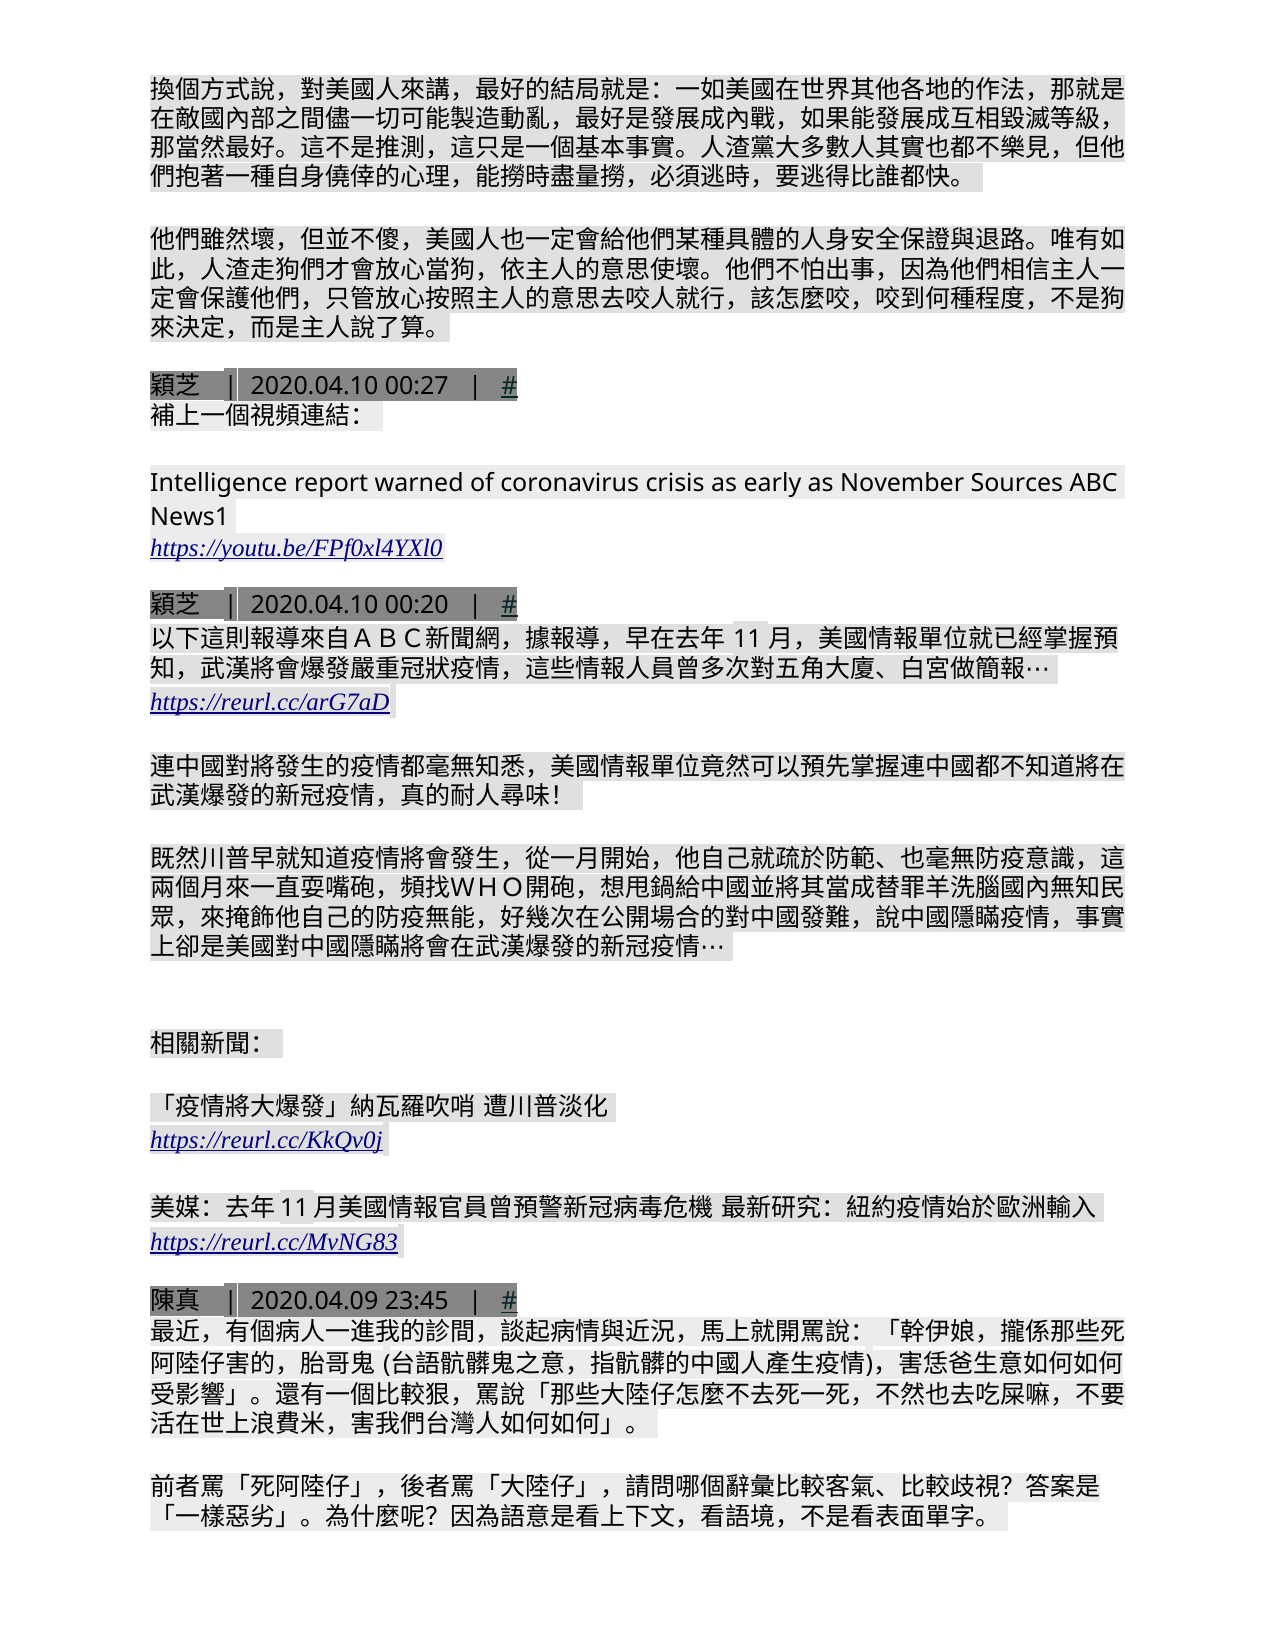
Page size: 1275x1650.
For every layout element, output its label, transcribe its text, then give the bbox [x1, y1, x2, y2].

text 穎芝 | 2020.04.10 00:27 | # [150, 367, 1125, 401]
text 穎芝 | 2020.04.10 00:20 | # [150, 587, 1125, 621]
text 最近，有個病人一進我的診間，談起病情與近況，馬上就開罵說：「幹伊娘，攏係那些死阿陸仔害的，胎哥鬼 (台語骯髒鬼之意，指骯髒的中國人產生疫情)，害恁爸生意如何如何受影響」。還有一個比較狠，罵說「那些大陸仔怎麼不去死一死，不然也去吃屎嘛，不要活在世上浪費米，害我們台灣人如何如何」。 前者罵「死阿陸仔」，後者罵「大陸仔」，請問哪個辭彙比較客氣、比較歧視？答案是「一樣惡劣」。為什麼呢？因為語意是看上下文，看語境，不是看表面單字。 [150, 1317, 1125, 1565]
text 補上一個視頻連結： Intelligence report warned of coronavirus crisis as early as November Sources ABC News1 https://youtu.be/FPf0xl4YXl0 [150, 401, 1125, 562]
text 陳真 | 2020.04.09 23:45 | # [150, 1283, 1125, 1317]
text 以下這則報導來自ＡＢＣ新聞網，據報導，早在去年 11 月，美國情報單位就已經掌握預知，武漢將會爆發嚴重冠狀疫情，這些情報人員曾多次對五角大廈、白宮做簡報⋯ https://reurl.cc/arG7aD 連中國對將發生的疫情都毫無知悉，美國情報單位竟然可以預先掌握連中國都不知道將在武漢爆發的新冠疫情，真的耐人尋味！ 既然川普早就知道疫情將會發生，從一月開始，他自己就疏於防範、也毫無防疫意識，這兩個月來一直耍嘴砲，頻找ＷＨＯ開砲，想甩鍋給中國並將其當成替罪羊洗腦國內無知民眾，來掩飾他自己的防疫無能，好幾次在公開場合的對中國發難，說中國隱瞞疫情，事實上卻是美國對中國隱瞞將會在武漢爆發的新冠疫情⋯ 相關新聞： 「疫情將大爆發」納瓦羅吹哨 遭川普淡化 https://reurl.cc/KkQv0j 美媒：去年11月美國情報官員曾預警新冠病毒危機 最新研究：紐約疫情始於歐洲輸入 https://reurl.cc/MvNG83 [150, 621, 1125, 1258]
text 換個方式說，對美國人來講，最好的結局就是：一如美國在世界其他各地的作法，那就是在敵國內部之間儘一切可能製造動亂，最好是發展成內戰，如果能發展成互相毀滅等級，那當然最好。這不是推測，這只是一個基本事實。人渣黨大多數人其實也都不樂見，但他們抱著一種自身僥倖的心理，能撈時盡量撈，必須逃時，要逃得比誰都快。 他們雖然壞，但並不傻，美國人也一定會給他們某種具體的人身安全保證與退路。唯有如此，人渣走狗們才會放心當狗，依主人的意思使壞。他們不怕出事，因為他們相信主人一定會保護他們，只管放心按照主人的意思去咬人就行，該怎麼咬，咬到何種程度，不是狗來決定，而是主人說了算。 [150, 75, 1125, 342]
